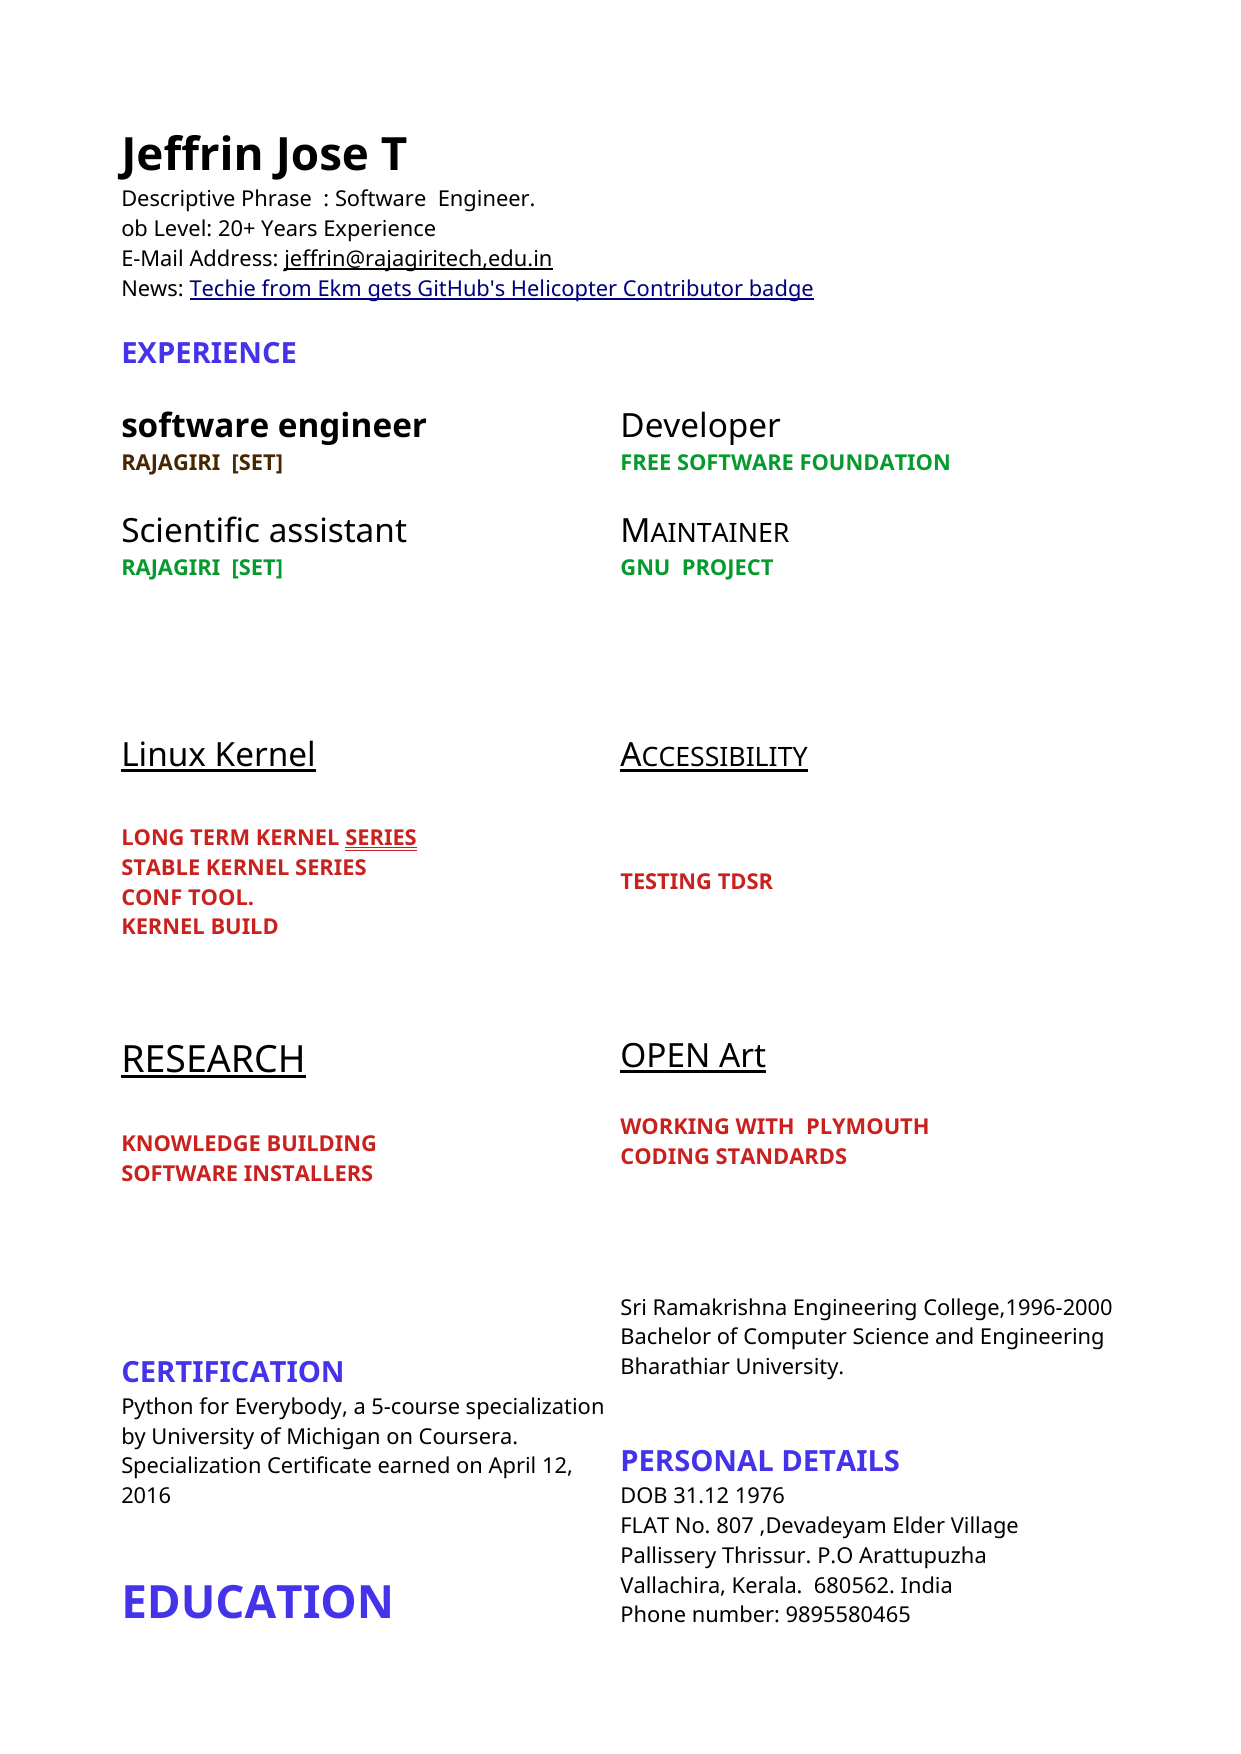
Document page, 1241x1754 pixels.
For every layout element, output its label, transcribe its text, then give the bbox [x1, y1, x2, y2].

text software engineer [121, 402, 620, 447]
text Developer [620, 402, 1119, 447]
text E-Mail Address: jeffrin@rajagiritech,edu.in [121, 243, 1119, 273]
text Specialization Certificate earned on April 12, 2016 [121, 1450, 620, 1510]
text EXPERIENCE [121, 332, 1119, 372]
text Vallachira, Kerala. 680562. India [620, 1569, 1119, 1599]
text Python for Everybody, a 5-course specialization by University of Michigan on Coursera. [121, 1391, 620, 1450]
text Bharathiar University. [620, 1351, 1119, 1381]
text ­Descriptive Phrase : Software Engineer. [121, 183, 1119, 213]
text Jeffrin Jose T [121, 121, 1119, 183]
text OPEN Art [620, 1032, 1119, 1077]
text News: Techie from Ekm gets GitHub's Helicopter Contributor badge [121, 273, 1119, 303]
text RAJAGIRI [SET] [121, 447, 620, 477]
text CODING STANDARDS [620, 1141, 1119, 1171]
text Bachelor of Computer Science and Engineering [620, 1321, 1119, 1351]
text FLAT No. 807 ,Devadeyam Elder Village [620, 1510, 1119, 1540]
text KNOWLEDGE BUILDING [121, 1128, 620, 1158]
text SOFTWARE INSTALLERS [121, 1158, 620, 1188]
text Accessibility [620, 731, 1119, 776]
text DOB 31.12 1976 [620, 1480, 1119, 1510]
text KERNEL BUILD [121, 911, 620, 941]
text RAJAGIRI [SET] [121, 552, 620, 582]
text Pallissery Thrissur. P.O Arattupuzha [620, 1540, 1119, 1569]
text CERTIFICATION [121, 1351, 620, 1391]
text GNU PROJECT [620, 552, 1119, 582]
text Scientific assistant [121, 507, 620, 552]
text WORKING WITH PLYMOUTH [620, 1111, 1119, 1141]
text LONG TERM KERNEL SERIES [121, 822, 620, 852]
text FREE SOFTWARE FOUNDATION [620, 447, 1119, 477]
text CONF TOOL. [121, 881, 620, 911]
text TESTING TDSR [620, 866, 1119, 896]
text EDUCATION [121, 1569, 620, 1632]
text Linux Kernel [121, 731, 620, 776]
text ob Level: 20+ Years Experience [121, 213, 1119, 243]
text RESEARCH [121, 1032, 620, 1083]
text Sri Ramakrishna Engineering College,1996-2000 [620, 1292, 1119, 1321]
text PERSONAL DETAILS [620, 1441, 1119, 1480]
text STABLE KERNEL SERIES [121, 852, 620, 881]
text Phone number: ‪9895580465‬ [620, 1599, 1119, 1629]
text Maintainer [620, 507, 1119, 552]
